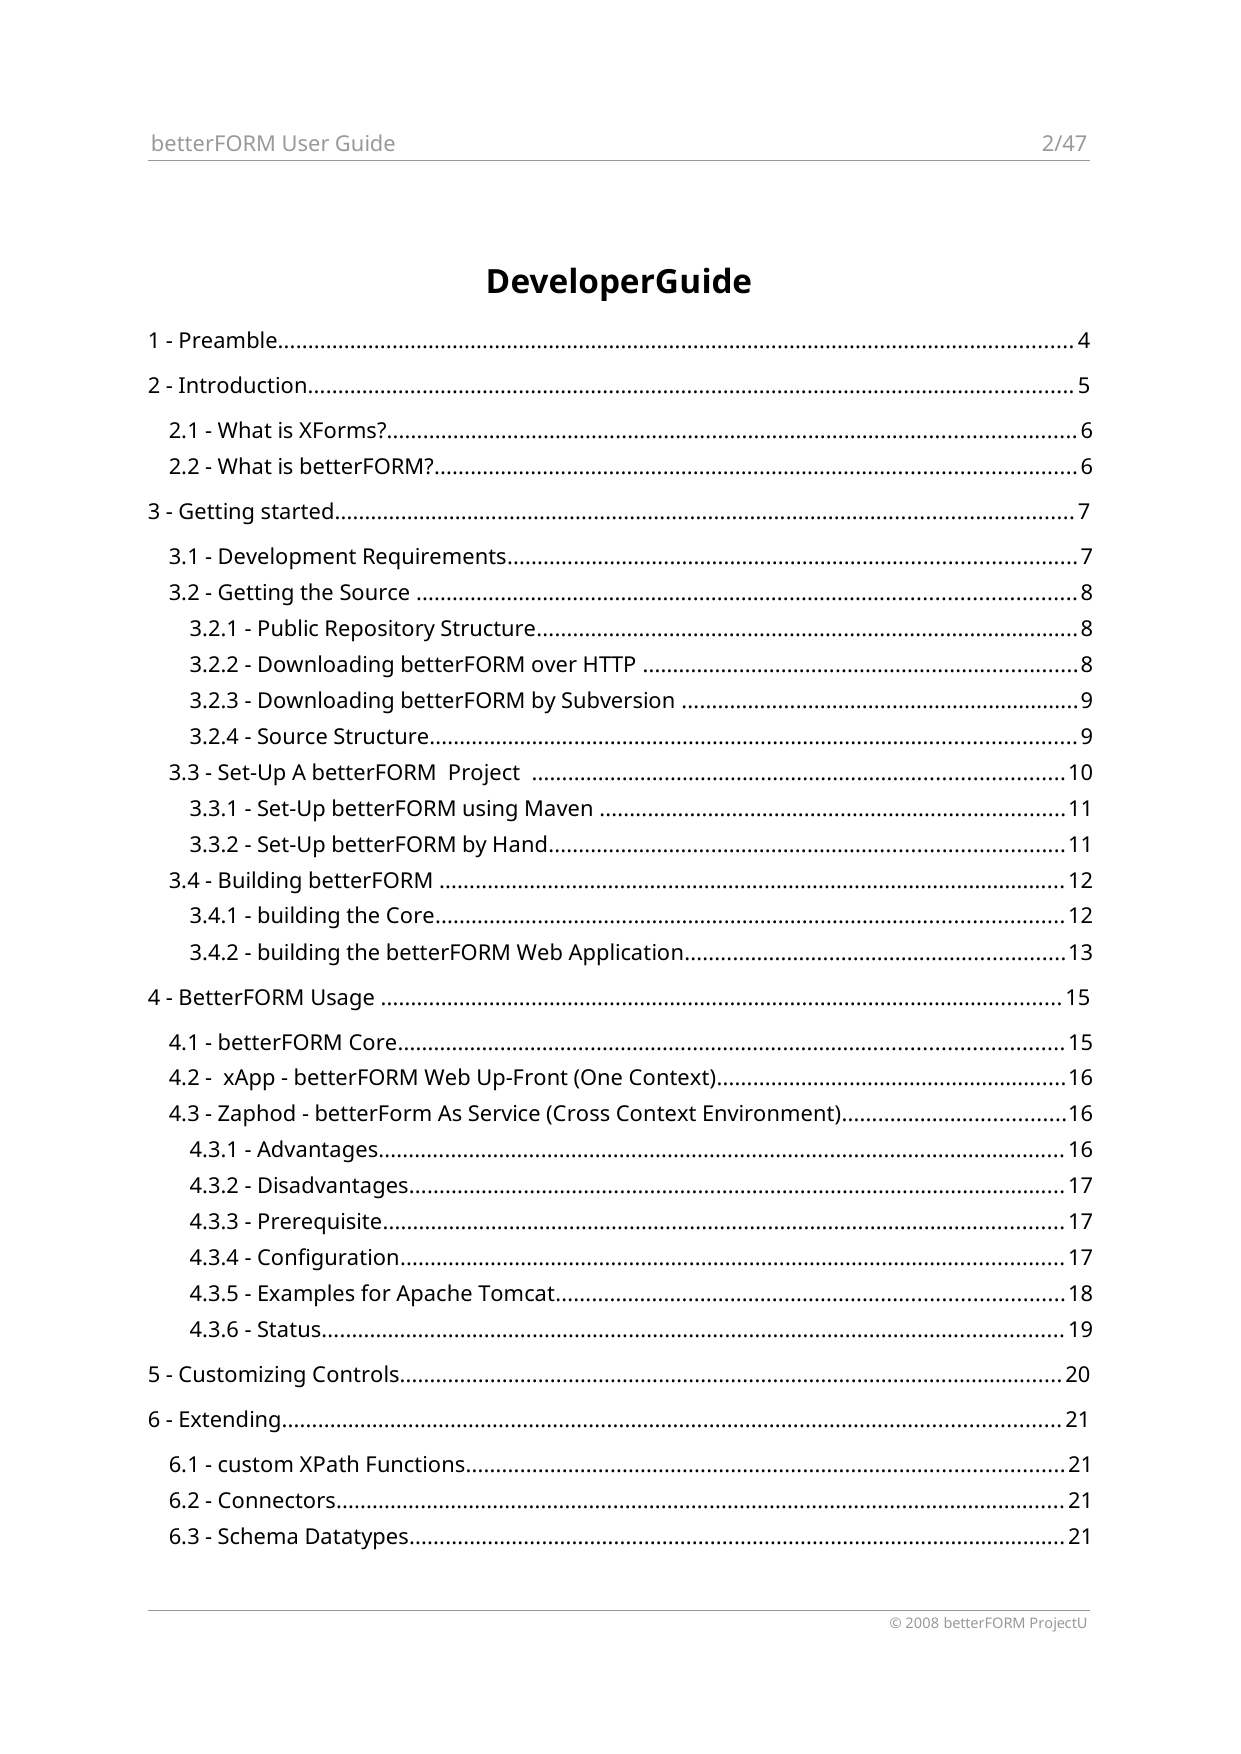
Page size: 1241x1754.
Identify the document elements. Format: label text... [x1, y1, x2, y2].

text 4.2 - xApp - betterFORM Web Up-Front (One Context) 16 [168, 1062, 1093, 1092]
text 4.3.6 - Status 19 [189, 1314, 1093, 1344]
text 4.1 - betterFORM Core 15 [168, 1026, 1093, 1056]
text 3.4 - Building betterFORM 12 [168, 864, 1093, 894]
text 3.2.3 - Downloading betterFORM by Subversion 9 [189, 685, 1093, 715]
text 3.3.2 - Set-Up betterFORM by Hand 11 [189, 828, 1093, 858]
text 3.4.2 - building the betterFORM Web Application 13 [189, 936, 1093, 966]
text 2 - Introduction 5 [148, 370, 1090, 400]
text 4.3 - Zaphod - betterForm As Service (Cross Context Environment) 16 [168, 1098, 1093, 1128]
text 2.2 - What is betterFORM? 6 [168, 451, 1093, 481]
text 3 - Getting started 7 [148, 496, 1090, 526]
text 4 - BetterFORM Usage 15 [148, 981, 1090, 1011]
text 4.3.5 - Examples for Apache Tomcat 18 [189, 1278, 1093, 1308]
text 3.1 - Development Requirements 7 [168, 541, 1093, 571]
title DeveloperGuide [148, 258, 1090, 304]
text 1 - Preamble 4 [148, 325, 1090, 355]
text 3.2.1 - Public Repository Structure 8 [189, 613, 1093, 643]
text 4.3.1 - Advantages 16 [189, 1134, 1093, 1164]
text 5 - Customizing Controls 20 [148, 1359, 1090, 1389]
text 6.3 - Schema Datatypes 21 [168, 1521, 1093, 1551]
text 6 - Extending 21 [148, 1404, 1090, 1434]
text 4.3.4 - Configuration 17 [189, 1242, 1093, 1272]
text 3.3.1 - Set-Up betterFORM using Maven 11 [189, 793, 1093, 823]
text 6.1 - custom XPath Functions 21 [168, 1449, 1093, 1479]
text 3.2.2 - Downloading betterFORM over HTTP 8 [189, 649, 1093, 679]
text 3.4.1 - building the Core 12 [189, 900, 1093, 930]
text 3.2 - Getting the Source 8 [168, 577, 1093, 607]
text 3.3 - Set-Up A betterFORM Project 10 [168, 757, 1093, 787]
text 4.3.3 - Prerequisite 17 [189, 1206, 1093, 1236]
text 6.2 - Connectors 21 [168, 1485, 1093, 1515]
text 4.3.2 - Disadvantages 17 [189, 1170, 1093, 1200]
text 2.1 - What is XForms? 6 [168, 415, 1093, 445]
text 3.2.4 - Source Structure 9 [189, 721, 1093, 751]
